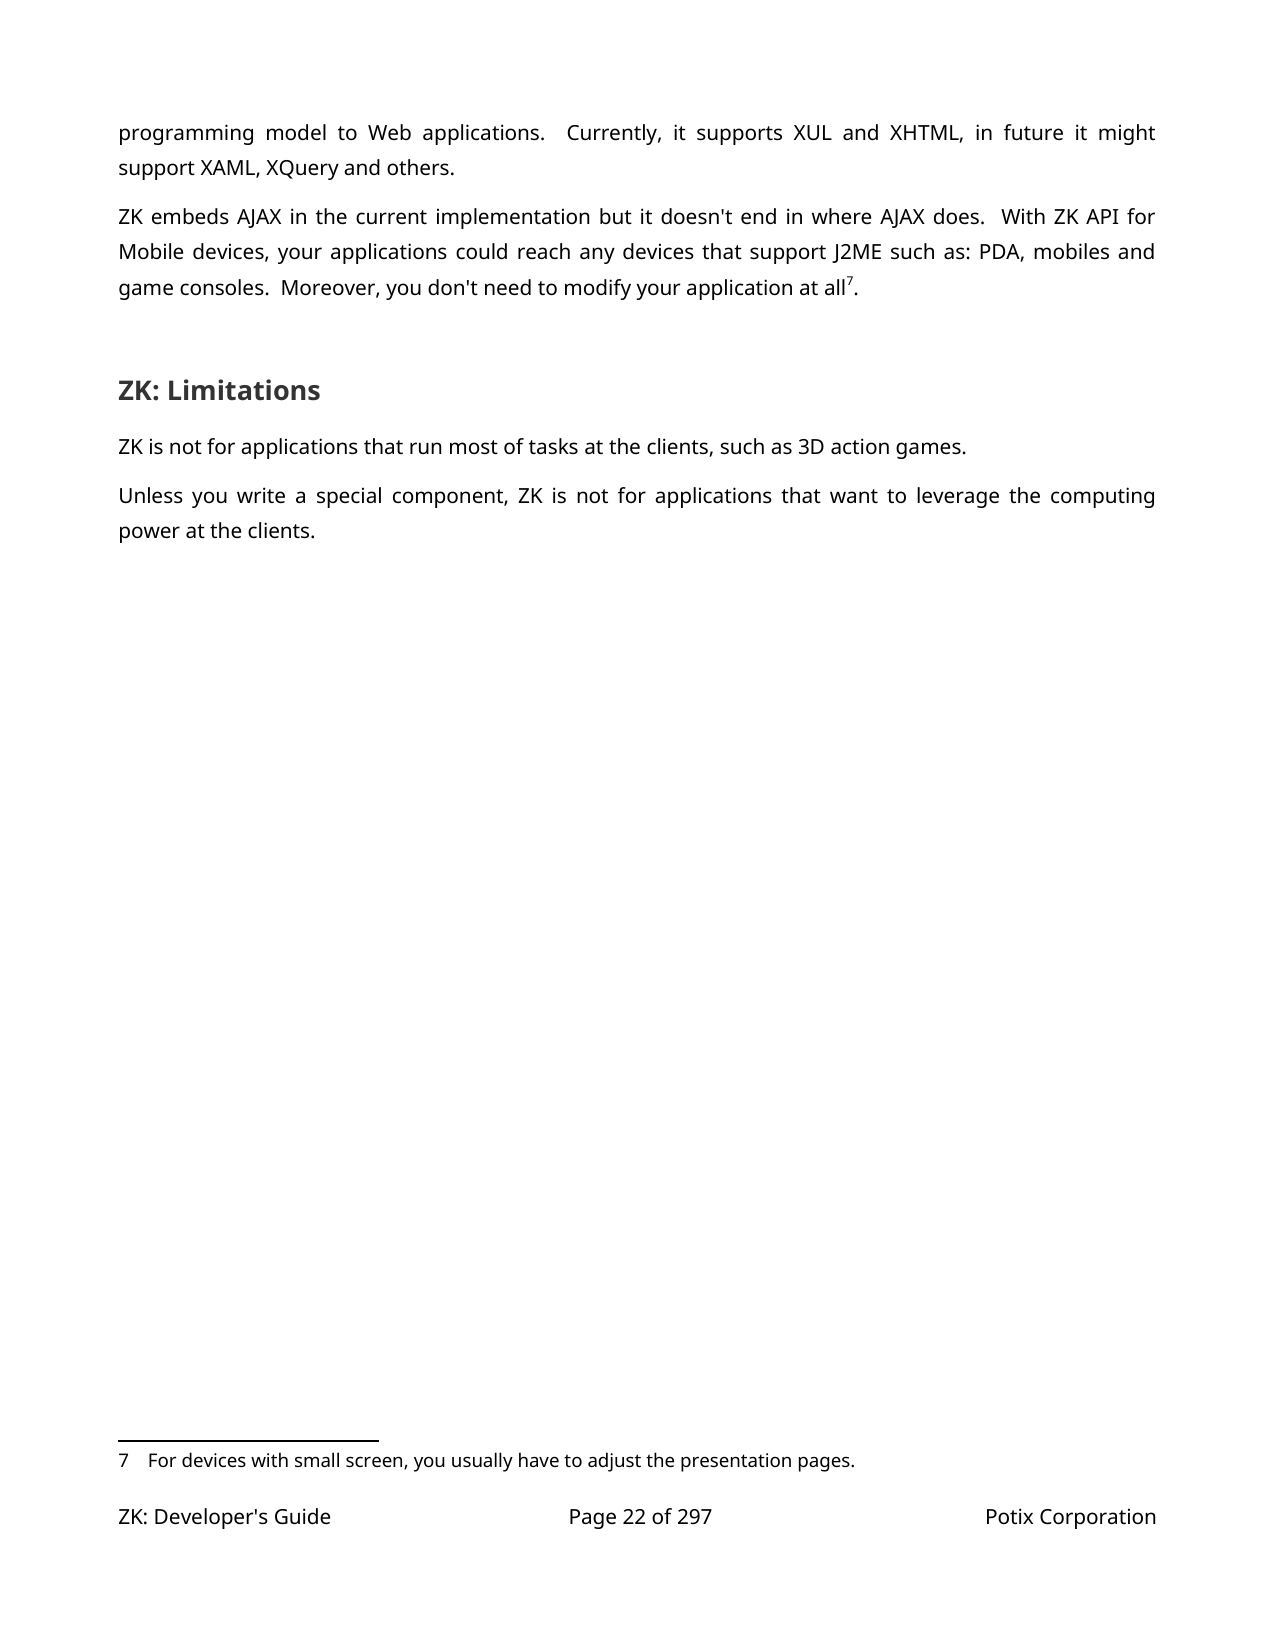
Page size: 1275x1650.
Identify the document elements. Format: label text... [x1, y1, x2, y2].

text ZK is not for applications that run most of tasks at the clients, such as 3D action games. [118, 432, 1157, 460]
subtitle ZK: Limitations [118, 372, 1157, 408]
text programming model to Web applications. Currently, it supports XUL and XHTML, in future it might support XAML, XQuery and others. [118, 118, 1157, 182]
text Unless you write a special component, ZK is not for applications that want to leverage the computing power at the clients. [118, 481, 1157, 544]
text ZK embeds AJAX in the current implementation but it doesn't end in where AJAX does. With ZK API for Mobile devices, your applications could reach any devices that support J2ME such as: PDA, mobiles and game consoles. Moreover, you don't need to modify your application at all. [118, 202, 1157, 301]
text For devices with small screen, you usually have to adjust the presentation pages. [118, 1447, 1157, 1473]
